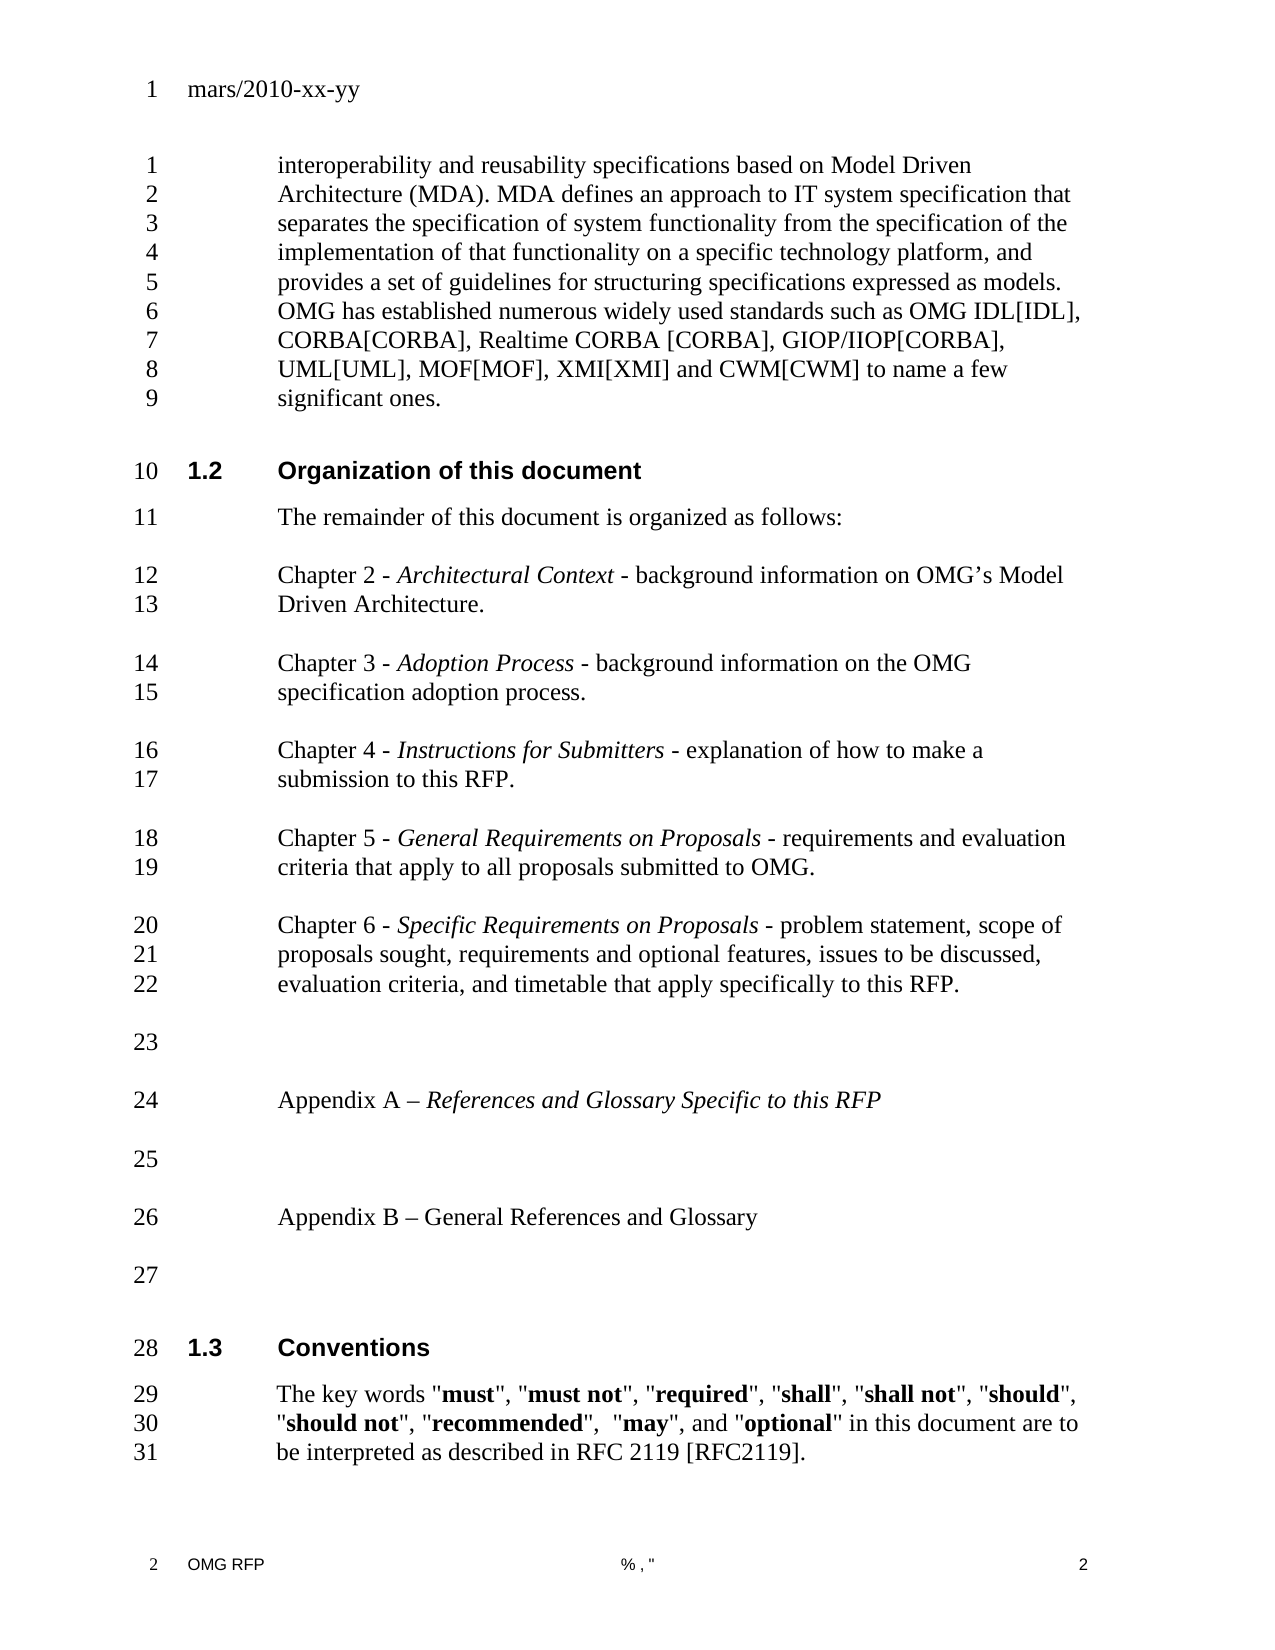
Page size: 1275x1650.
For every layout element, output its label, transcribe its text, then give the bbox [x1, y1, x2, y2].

text Chapter 4 - Instructions for Submitters - explanation of how to make a submission to this RFP. [277, 735, 1087, 794]
text The key words "must", "must not", "required", "shall", "shall not", "should", "should not", "recommended", "may", and "optional" in this document are to be interpreted as described in RFC 2119 [RFC2119]. [276, 1379, 1087, 1467]
text Chapter 5 - General Requirements on Proposals - requirements and evaluation criteria that apply to all proposals submitted to OMG. [277, 823, 1087, 881]
text Chapter 2 - Architectural Context - background information on OMG’s Model Driven Architecture. [277, 560, 1087, 619]
text Chapter 6 - Specific Requirements on Proposals - problem statement, scope of proposals sought, requirements and optional features, issues to be discussed, evaluation criteria, and timetable that apply specifically to this RFP. [277, 910, 1087, 998]
text interoperability and reusability specifications based on Model Driven Architecture (MDA). MDA defines an approach to IT system specification that separates the specification of system functionality from the specification of the implementation of that functionality on a specific technology platform, and provides a set of guidelines for structuring specifications expressed as models. OMG has established numerous widely used standards such as OMG IDL[IDL], CORBA[CORBA], Realtime CORBA [CORBA], GIOP/IIOP[CORBA], UML[UML], MOF[MOF], XMI[XMI] and CWM[CWM] to name a few significant ones. [277, 150, 1087, 412]
subtitle Conventions [187, 1333, 1087, 1362]
text Appendix A – References and Glossary Specific to this RFP [277, 1085, 1087, 1114]
text Chapter 3 - Adoption Process - background information on the OMG specification adoption process. [277, 648, 1087, 706]
subtitle Organization of this document [187, 456, 1087, 485]
text Appendix B – General References and Glossary [277, 1202, 1087, 1231]
text The remainder of this document is organized as follows: [277, 502, 1087, 531]
